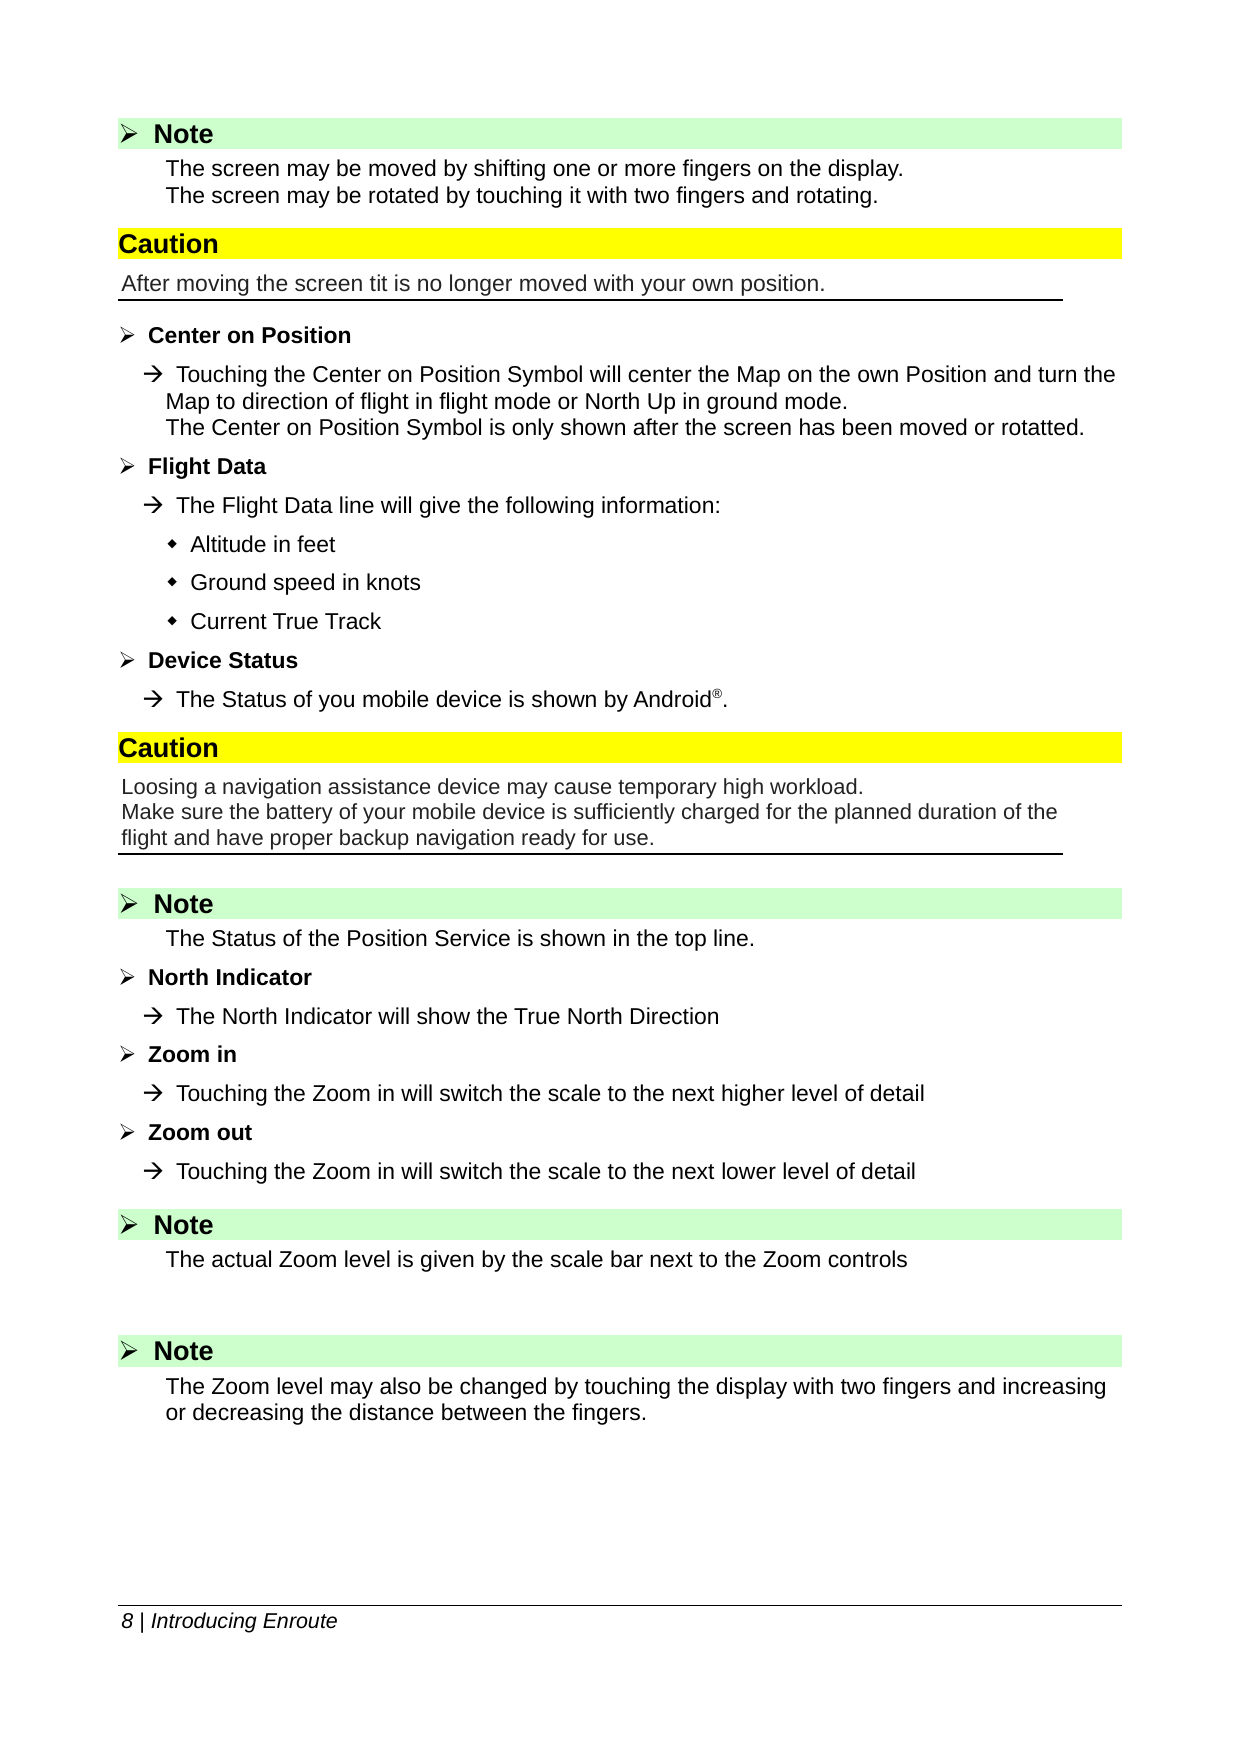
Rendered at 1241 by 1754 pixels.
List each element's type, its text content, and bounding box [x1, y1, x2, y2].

subtitle Note [118, 1209, 1122, 1240]
subtitle The Flight Data line will give the following information: [142, 492, 1122, 518]
subtitle The screen may be moved by shifting one or more fingers on the display. The screen may be rotated by touching it with two fingers and rotating. [142, 155, 1122, 208]
subtitle Note [118, 1335, 1122, 1367]
subtitle Ground speed in knots [165, 569, 1122, 596]
text Loosing a navigation assistance device may cause temporary high workload. Make sure the battery of your mobile device is sufficiently charged for the planned duration of the flight and have proper backup navigation ready for use. [118, 771, 1063, 853]
subtitle Touching the Zoom in will switch the scale to the next lower level of detail [142, 1158, 1122, 1184]
subtitle Center on Position [118, 322, 1122, 349]
subtitle Zoom in [118, 1041, 1122, 1068]
subtitle Caution [118, 732, 1122, 763]
subtitle The actual Zoom level is given by the scale bar next to the Zoom controls [142, 1246, 1122, 1272]
subtitle The North Indicator will show the True North Direction [142, 1003, 1122, 1029]
subtitle Altitude in feet [165, 531, 1122, 557]
subtitle Touching the Center on Position Symbol will center the Map on the own Position and turn the Map to direction of flight in flight mode or North Up in ground mode. The Center on Position Symbol is only shown after the screen has been moved or rotatted. [142, 361, 1122, 440]
subtitle The Status of the Position Service is shown in the top line. [142, 925, 1122, 951]
subtitle The Zoom level may also be changed by touching the display with two fingers and increasing or decreasing the distance between the fingers. [142, 1373, 1122, 1425]
subtitle Flight Data [118, 453, 1122, 479]
subtitle Device Status [118, 647, 1122, 673]
subtitle Caution [118, 228, 1122, 259]
subtitle Zoom out [118, 1119, 1122, 1146]
subtitle Note [118, 118, 1122, 149]
subtitle Touching the Zoom in will switch the scale to the next higher level of detail [142, 1080, 1122, 1107]
subtitle North Indicator [118, 964, 1122, 990]
subtitle The Status of you mobile device is shown by Android®. [142, 686, 1122, 712]
subtitle Note [118, 888, 1122, 919]
subtitle Current True Track [165, 608, 1122, 634]
text After moving the screen tit is no longer moved with your own position. [118, 267, 1063, 299]
